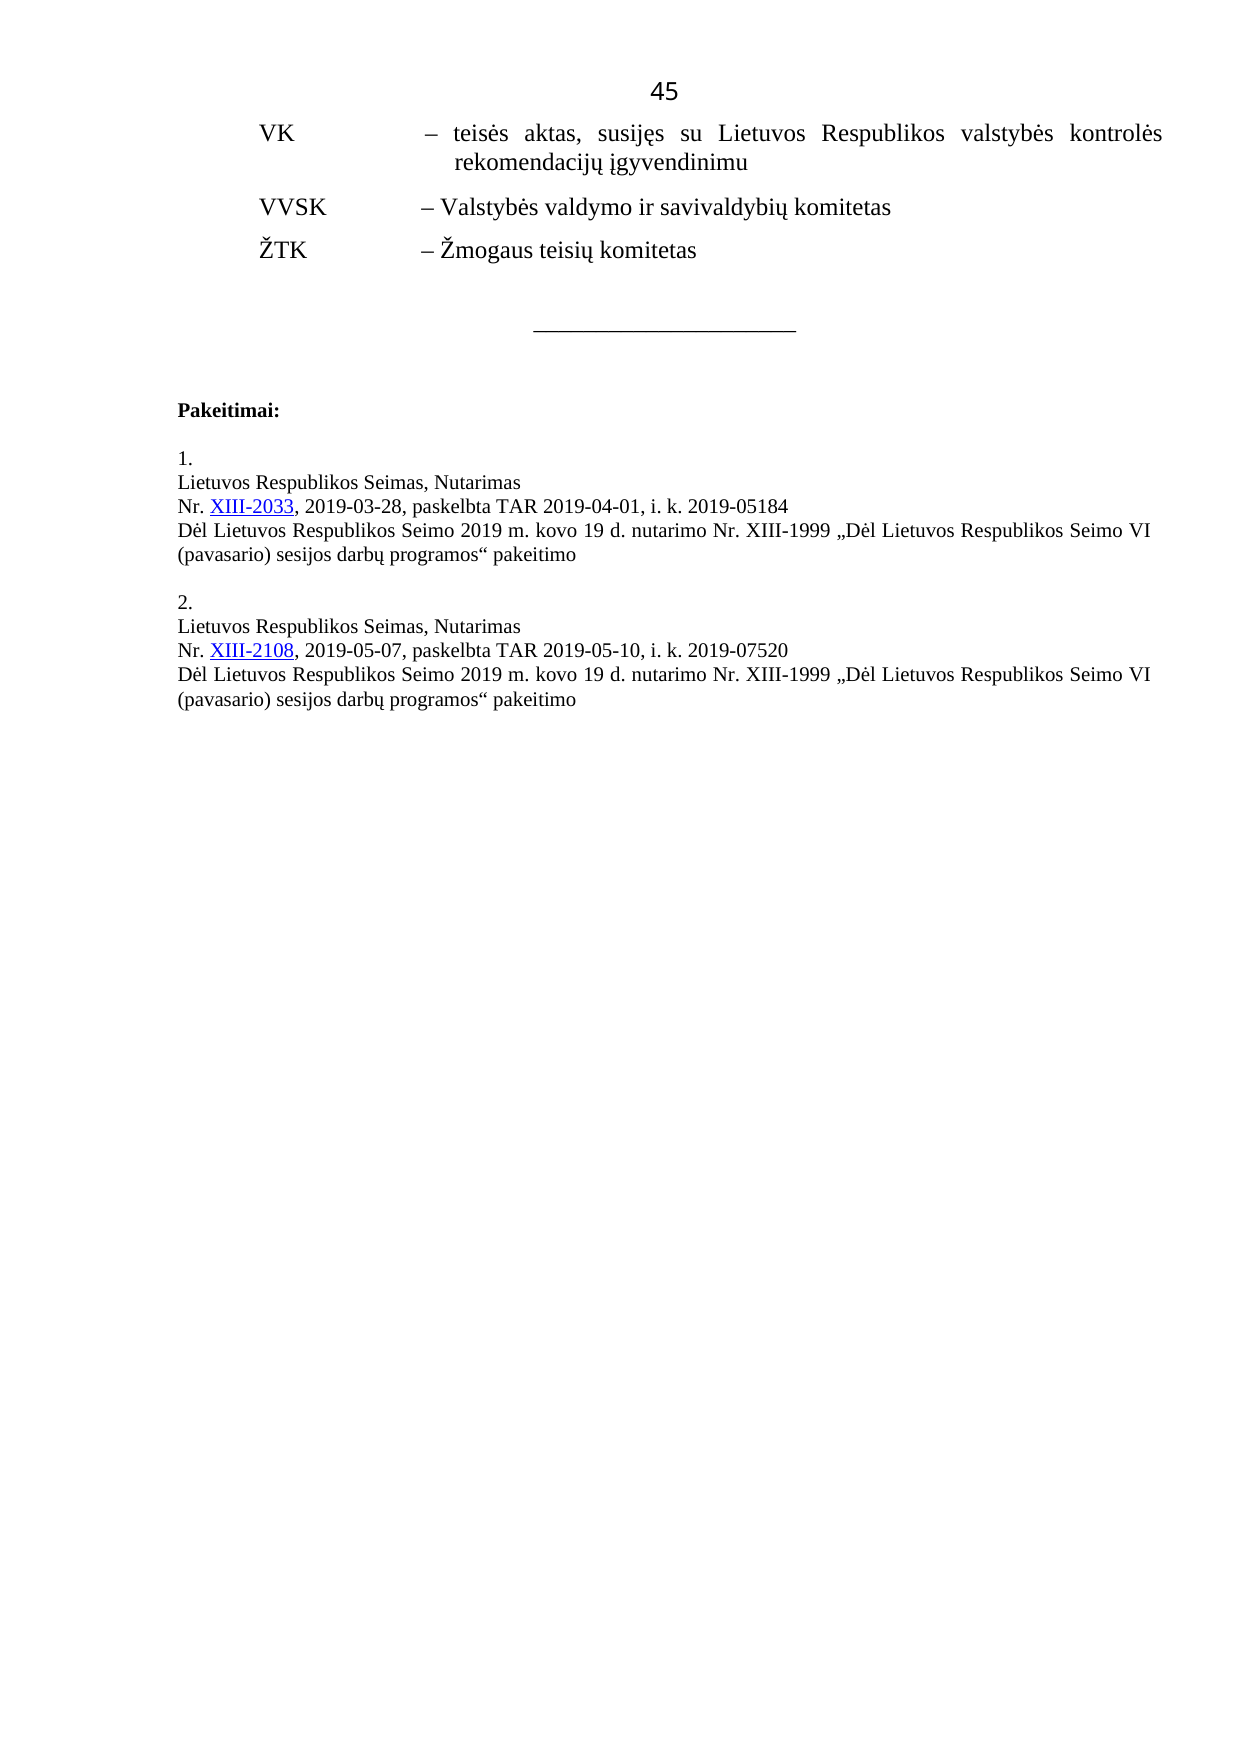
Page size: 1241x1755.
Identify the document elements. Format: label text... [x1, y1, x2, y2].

table_cell – teisės aktas, susijęs su Lietuvos Respublikos valstybės kontrolės rekomendacijų įgyvendinimu [410, 118, 1174, 192]
text Lietuvos Respublikos Seimas, Nutarimas [177, 614, 1152, 638]
table_cell VVSK [248, 192, 410, 235]
text Lietuvos Respublikos Seimas, Nutarimas [177, 470, 1152, 494]
text Dėl Lietuvos Respublikos Seimo 2019 m. kovo 19 d. nutarimo Nr. XIII-1999 „Dėl Lietuvos Respublikos Seimo VI (pavasario) sesijos darbų programos“ pakeitimo [177, 662, 1152, 711]
table_cell – Žmogaus teisių komitetas [410, 235, 1174, 278]
text Nr. XIII-2108, 2019-05-07, paskelbta TAR 2019-05-10, i. k. 2019-07520 [177, 638, 1152, 662]
table_cell VK [248, 118, 410, 192]
text _____________________ [177, 306, 1152, 335]
text Nr. XIII-2033, 2019-03-28, paskelbta TAR 2019-04-01, i. k. 2019-05184 [177, 494, 1152, 518]
table_cell – Valstybės valdymo ir savivaldybių komitetas [410, 192, 1174, 235]
text 2. [177, 590, 1152, 614]
table_cell ŽTK [248, 235, 410, 278]
text 1. [177, 446, 1152, 470]
text Dėl Lietuvos Respublikos Seimo 2019 m. kovo 19 d. nutarimo Nr. XIII-1999 „Dėl Lietuvos Respublikos Seimo VI (pavasario) sesijos darbų programos“ pakeitimo [177, 518, 1152, 566]
text Pakeitimai: [177, 398, 1152, 422]
